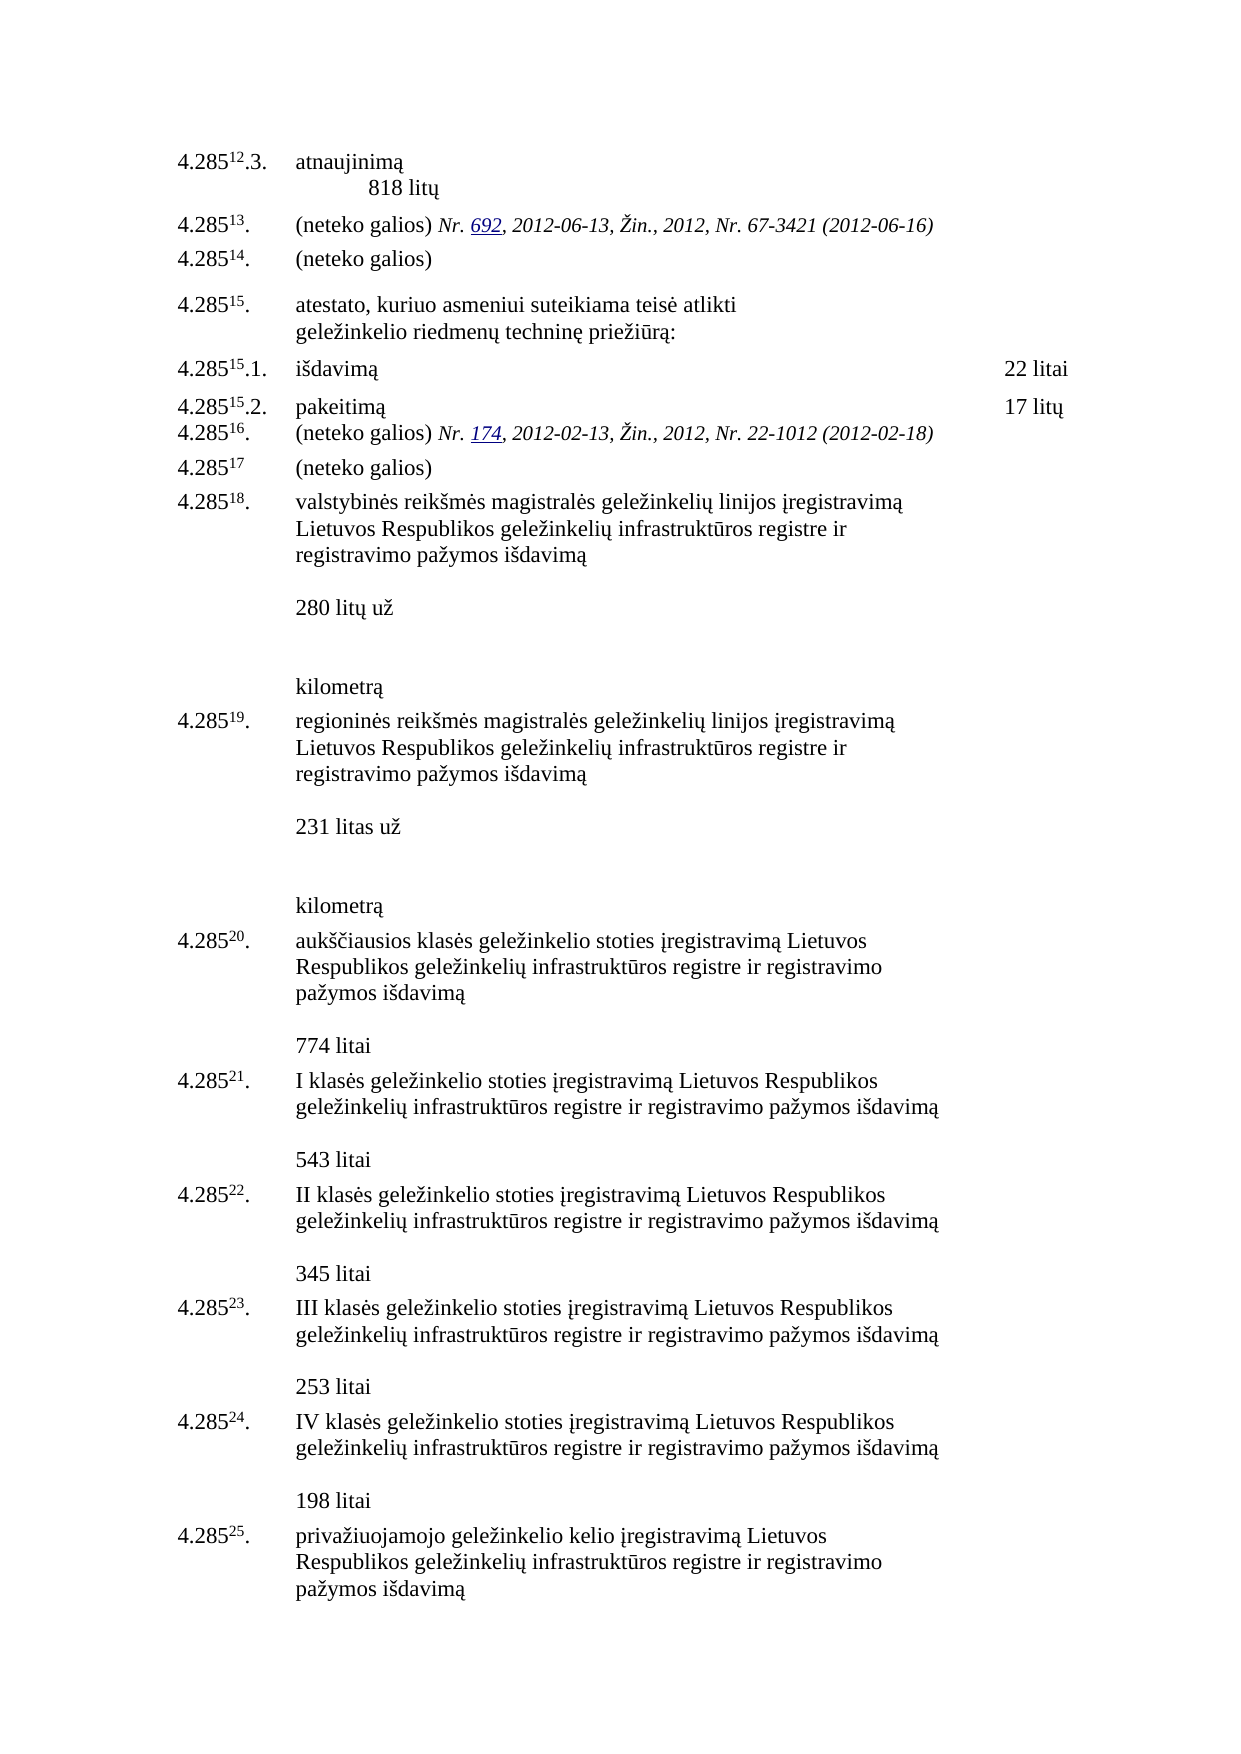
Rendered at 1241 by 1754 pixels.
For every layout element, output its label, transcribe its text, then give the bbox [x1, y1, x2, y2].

text 4.28525. privažiuojamojo geležinkelio kelio įregistravimą Lietuvos Respublikos geležinkelių infrastruktūros registre ir registravimo pažymos išdavimą [177, 1522, 945, 1601]
text 4.28522. II klasės geležinkelio stoties įregistravimą Lietuvos Respublikos geležinkelių infrastruktūros registre ir registravimo pažymos išdavimą 345 litai [177, 1181, 945, 1286]
text 4.28517 (neteko galios) [177, 454, 945, 480]
text 4.28521. I klasės geležinkelio stoties įregistravimą Lietuvos Respublikos geležinkelių infrastruktūros registre ir registravimo pažymos išdavimą 543 litai [177, 1067, 945, 1172]
text 4.28512.3. atnaujinimą 818 litų [177, 148, 945, 200]
text 4.28515.1. išdavimą 22 litai [177, 344, 1122, 382]
text 4.28524. IV klasės geležinkelio stoties įregistravimą Lietuvos Respublikos geležinkelių infrastruktūros registre ir registravimo pažymos išdavimą 198 litai [177, 1408, 945, 1513]
text 4.28516. (neteko galios) Nr. 174, 2012-02-13, Žin., 2012, Nr. 22-1012 (2012-02-18) [177, 419, 989, 445]
text 4.28518. valstybinės reikšmės magistralės geležinkelių linijos įregistravimą Lietuvos Respublikos geležinkelių infrastruktūros registre ir registravimo pažymos išdavimą 280 litų už kilometrą [177, 488, 945, 699]
text geležinkelio riedmenų techninę priežiūrą: [177, 318, 1122, 344]
text 4.28514. (neteko galios) [177, 246, 1122, 272]
text 4.28523. III klasės geležinkelio stoties įregistravimą Lietuvos Respublikos geležinkelių infrastruktūros registre ir registravimo pažymos išdavimą 253 litai [177, 1294, 945, 1400]
text 4.28513. (neteko galios) Nr. 692, 2012-06-13, Žin., 2012, Nr. 67-3421 (2012-06-16) [177, 211, 945, 237]
text 4.28519. regioninės reikšmės magistralės geležinkelių linijos įregistravimą Lietuvos Respublikos geležinkelių infrastruktūros registre ir registravimo pažymos išdavimą 231 litas už kilometrą [177, 708, 945, 918]
text 4.28520. aukščiausios klasės geležinkelio stoties įregistravimą Lietuvos Respublikos geležinkelių infrastruktūros registre ir registravimo pažymos išdavimą 774 litai [177, 927, 945, 1058]
text 4.28515. atestato, kuriuo asmeniui suteikiama teisė atlikti [177, 280, 1122, 318]
text 4.28515.2. pakeitimą 17 litų [177, 382, 1122, 419]
